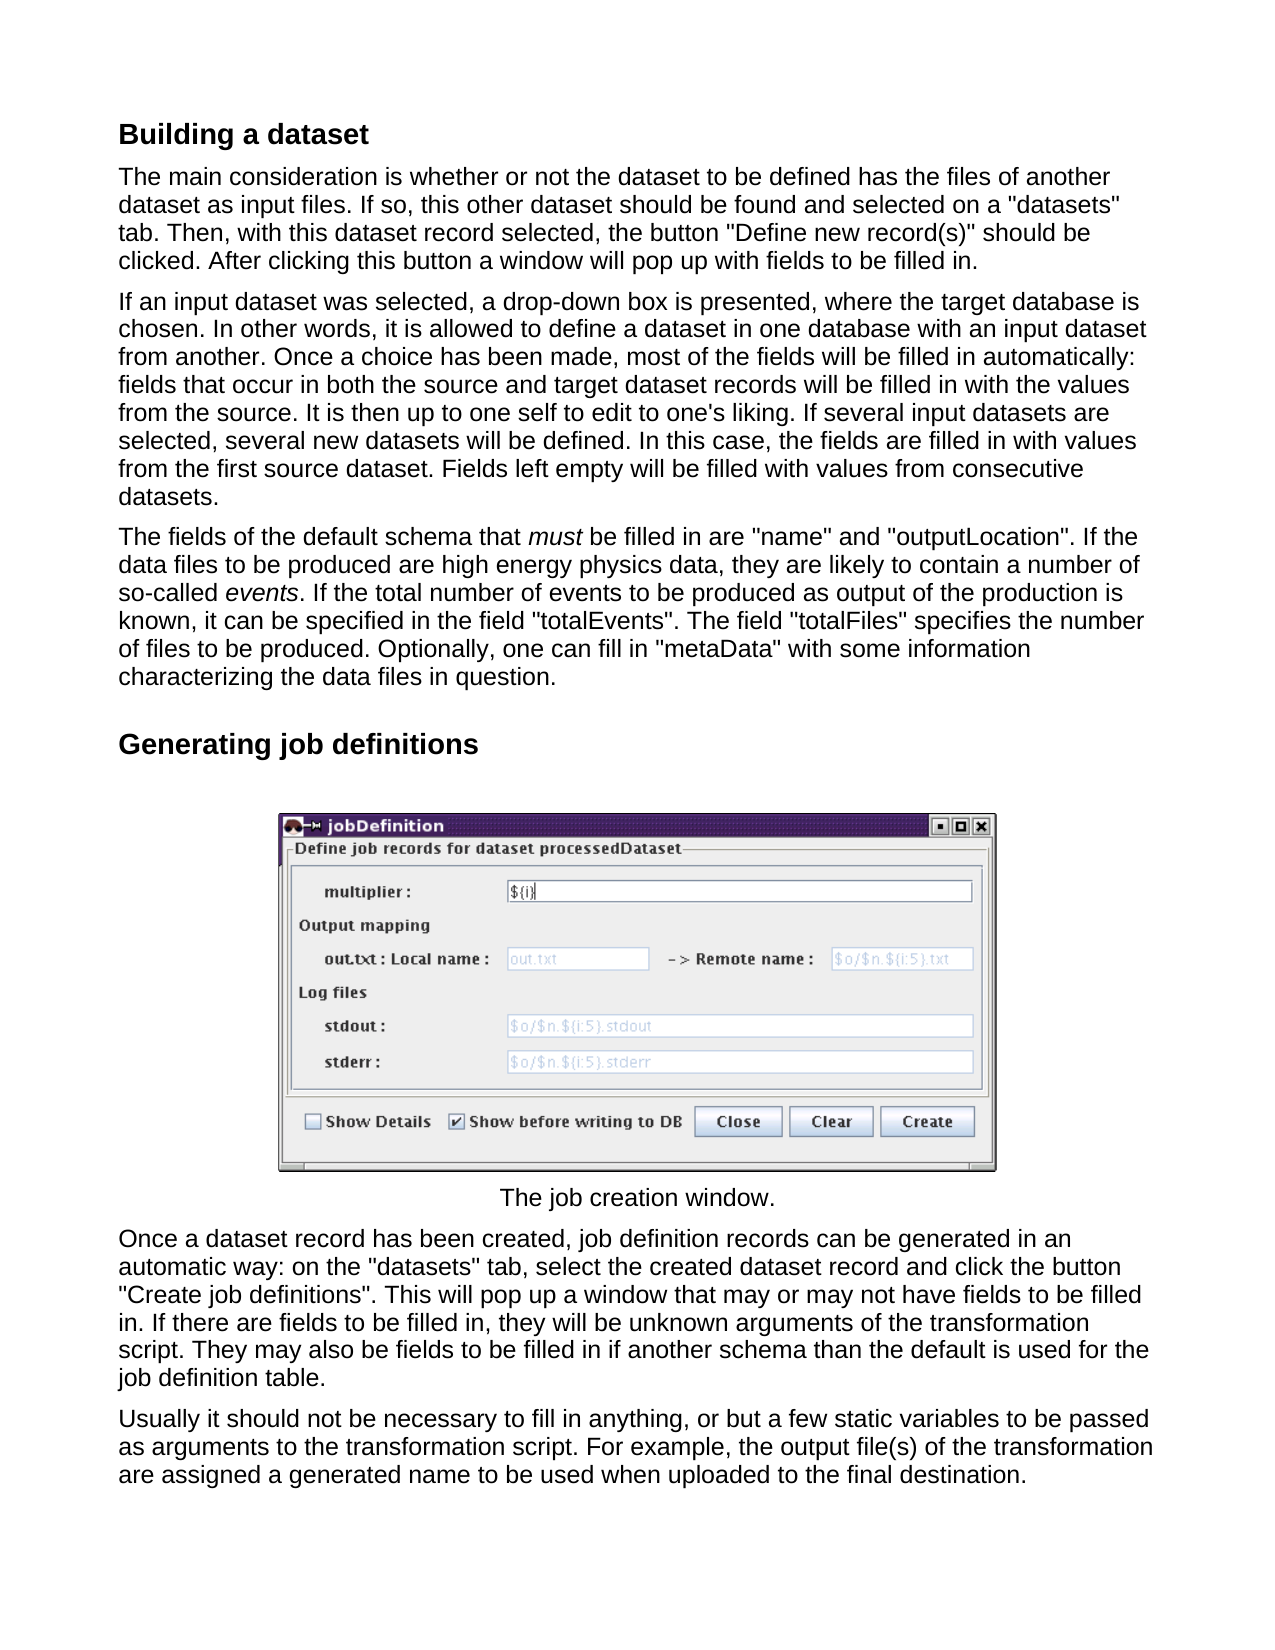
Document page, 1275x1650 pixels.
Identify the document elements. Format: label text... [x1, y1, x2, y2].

picture [278, 813, 997, 1172]
subtitle Building a dataset [118, 118, 1157, 151]
text The job creation window. [118, 1184, 1157, 1212]
text Usually it should not be necessary to fill in anything, or but a few static variables to be passed as arguments to the transformation script. For example, the output file(s) of the transformation are assigned a generated name to be used when uploaded to the final destination. [118, 1404, 1157, 1488]
text The fields of the default schema that must be filled in are "name" and "outputLocation". If the data files to be produced are high energy physics data, they are likely to contain a number of so-called events. If the total number of events to be produced as output of the production is known, it can be specified in the field "totalEvents". The field "totalFiles" specifies the number of files to be produced. Optionally, one can fill in "metaData" with some information characterizing the data files in question. [118, 523, 1157, 691]
subtitle Generating job definitions [118, 728, 1157, 761]
text If an input dataset was selected, a drop-down box is presented, where the target database is chosen. In other words, it is allowed to define a dataset in one database with an input dataset from another. Once a choice has been made, most of the fields will be filled in automatically: fields that occur in both the source and target dataset records will be filled in with the values from the source. It is then up to one self to edit to one's liking. If several input datasets are selected, several new datasets will be defined. In this case, the fields are filled in with values from the first source dataset. Fields left empty will be filled with values from consecutive datasets. [118, 287, 1157, 511]
text Once a dataset record has been created, job definition records can be generated in an automatic way: on the "datasets" tab, select the created dataset record and click the button "Create job definitions". This will pop up a window that may or may not have fields to be filled in. If there are fields to be filled in, they will be unknown arguments of the transformation script. They may also be fields to be filled in if another schema than the default is used for the job definition table. [118, 1224, 1157, 1392]
text The main consideration is whether or not the dataset to be defined has the files of another dataset as input files. If so, this other dataset should be found and selected on a "datasets" tab. Then, with this dataset record selected, the button "Define new record(s)" should be clicked. After clicking this button a window will pop up with fields to be filled in. [118, 163, 1157, 275]
